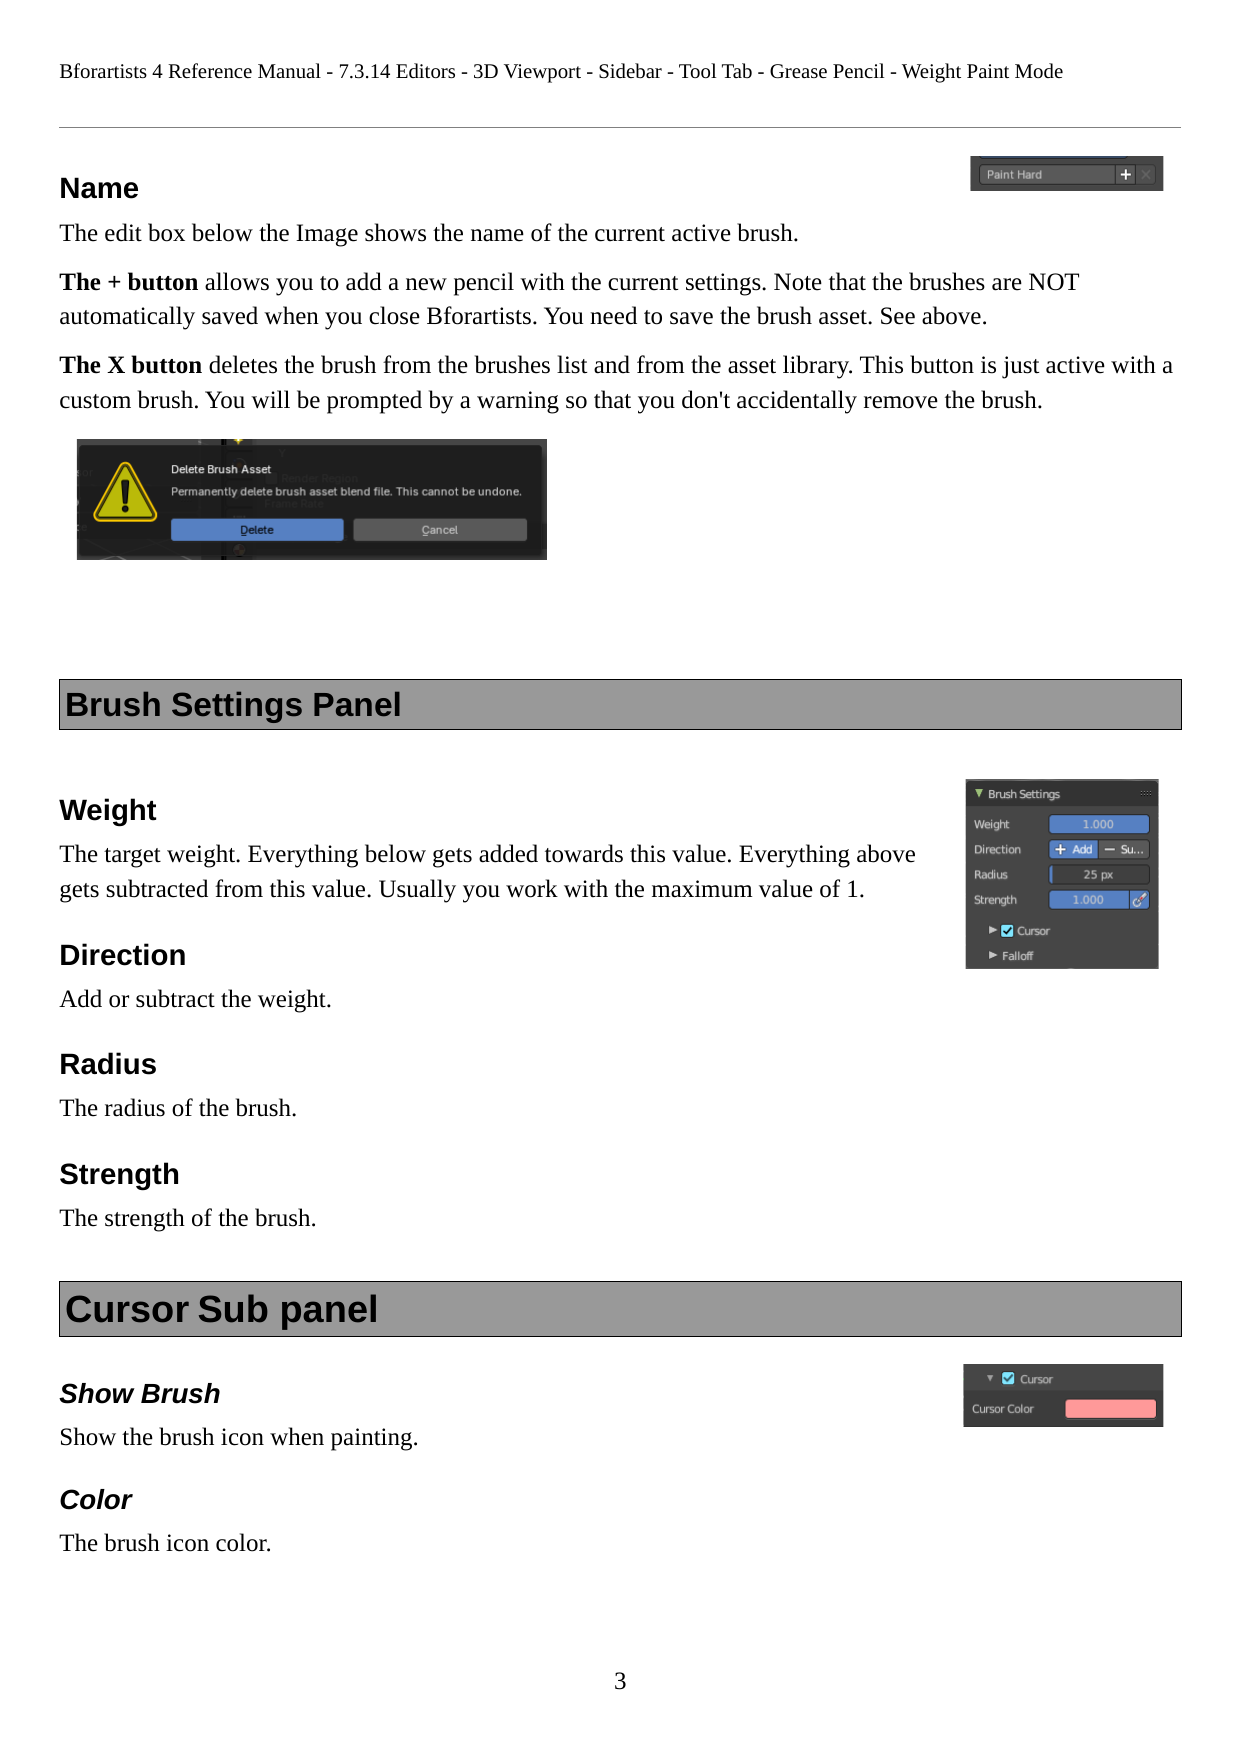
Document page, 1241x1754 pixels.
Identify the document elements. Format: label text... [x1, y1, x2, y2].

text The brush icon color. [59, 1528, 1181, 1557]
subtitle Color [59, 1484, 1181, 1516]
picture [970, 156, 1164, 191]
table_header Brush Settings Panel [60, 680, 1181, 729]
subtitle Weight [59, 793, 965, 827]
text Add or subtract the weight. [59, 984, 1181, 1012]
text The strength of the brush. [59, 1203, 1181, 1232]
text The X button deletes the brush from the brushes list and from the asset library. This button is just active with a custom brush. You will be prompted by a warning so that you don't accidentally remove the brush. [59, 350, 1181, 413]
picture [963, 1364, 1164, 1427]
subtitle [1164, 1378, 1181, 1410]
table_header Cursor Sub panel [60, 1282, 1181, 1336]
picture [76, 439, 547, 560]
text The edit box below the Image shows the name of the current active brush. [59, 218, 1181, 246]
text The target weight. Everything below gets added towards this value. Everything above gets subtracted from this value. Usually you work with the maximum value of 1. [59, 839, 965, 902]
subtitle Direction [59, 937, 1181, 971]
text Show the brush icon when painting. [59, 1422, 1181, 1451]
subtitle Show Brush [59, 1378, 963, 1410]
subtitle Radius [59, 1047, 1181, 1081]
subtitle [1159, 793, 1181, 827]
picture [965, 779, 1159, 969]
text The radius of the brush. [59, 1093, 1181, 1122]
subtitle Strength [59, 1157, 1181, 1191]
text The + button allows you to add a new pencil with the current settings. Note that the brushes are NOT automatically saved when you close Bforartists. You need to save the brush asset. See above. [59, 267, 1181, 330]
subtitle Name [59, 171, 1181, 205]
